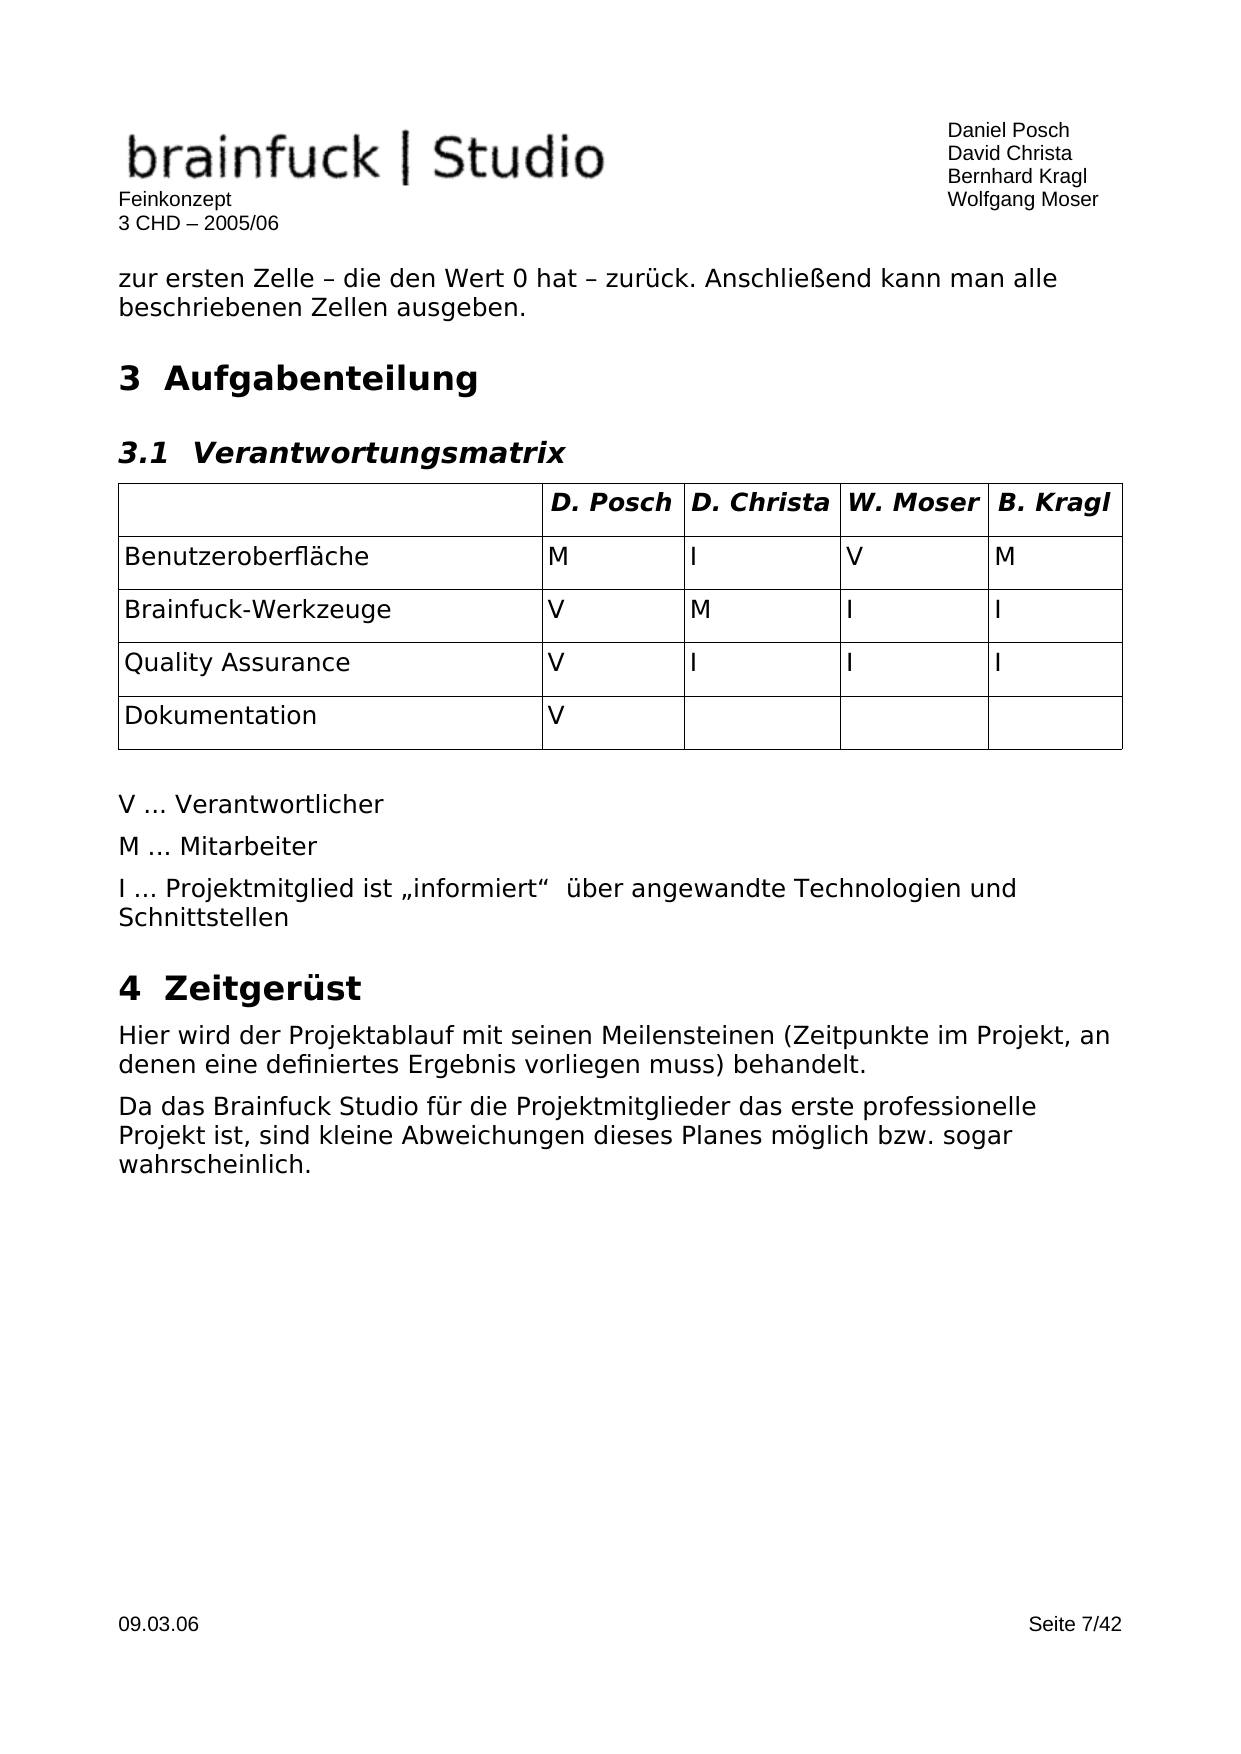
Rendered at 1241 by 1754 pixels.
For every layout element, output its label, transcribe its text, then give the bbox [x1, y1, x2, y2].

text Da das Brainfuck Studio für die Projektmitglieder das erste professionelle Projekt ist, sind kleine Abweichungen dieses Planes möglich bzw. sogar wahrscheinlich. [118, 1092, 1122, 1179]
table_cell I [841, 643, 988, 696]
table_cell V [841, 537, 988, 589]
text Hier wird der Projektablauf mit seinen Meilensteinen (Zeitpunkte im Projekt, an denen eine definiertes Ergebnis vorliegen muss) behandelt. [118, 1021, 1122, 1079]
table_header W. Moser [841, 484, 988, 536]
table_cell I [685, 643, 840, 696]
table_cell Benutzeroberfläche [119, 537, 542, 589]
text M ... Mitarbeiter [118, 832, 1122, 861]
text V ... Verantwortlicher [118, 791, 1122, 820]
table_cell V [543, 643, 684, 696]
table_cell [685, 697, 840, 749]
table_cell [989, 697, 1122, 749]
table_cell M [989, 537, 1122, 589]
subtitle Aufgabenteilung [118, 359, 1122, 399]
text zur ersten Zelle – die den Wert 0 hat – zurück. Anschließend kann man alle beschriebenen Zellen ausgeben. [118, 264, 1122, 322]
table_cell I [841, 590, 988, 642]
subtitle Verantwortungsmatrix [118, 436, 1122, 470]
text I ... Projektmitglied ist „informiert“ über angewandte Technologien und Schnittstellen [118, 874, 1122, 932]
table_cell I [685, 537, 840, 589]
table_cell [841, 697, 988, 749]
table_cell Dokumentation [119, 697, 542, 749]
table_header D. Posch [543, 484, 684, 536]
table_cell Brainfuck-Werkzeuge [119, 590, 542, 642]
subtitle Zeitgerüst [118, 970, 1122, 1009]
table_cell I [989, 643, 1122, 696]
table_cell I [989, 590, 1122, 642]
table_cell M [685, 590, 840, 642]
picture [118, 118, 609, 187]
table_header D. Christa [685, 484, 840, 536]
table_cell M [543, 537, 684, 589]
table_cell V [543, 697, 684, 749]
table_cell V [543, 590, 684, 642]
table_header [119, 484, 542, 536]
table_cell Quality Assurance [119, 643, 542, 696]
table_header B. Kragl [989, 484, 1122, 536]
